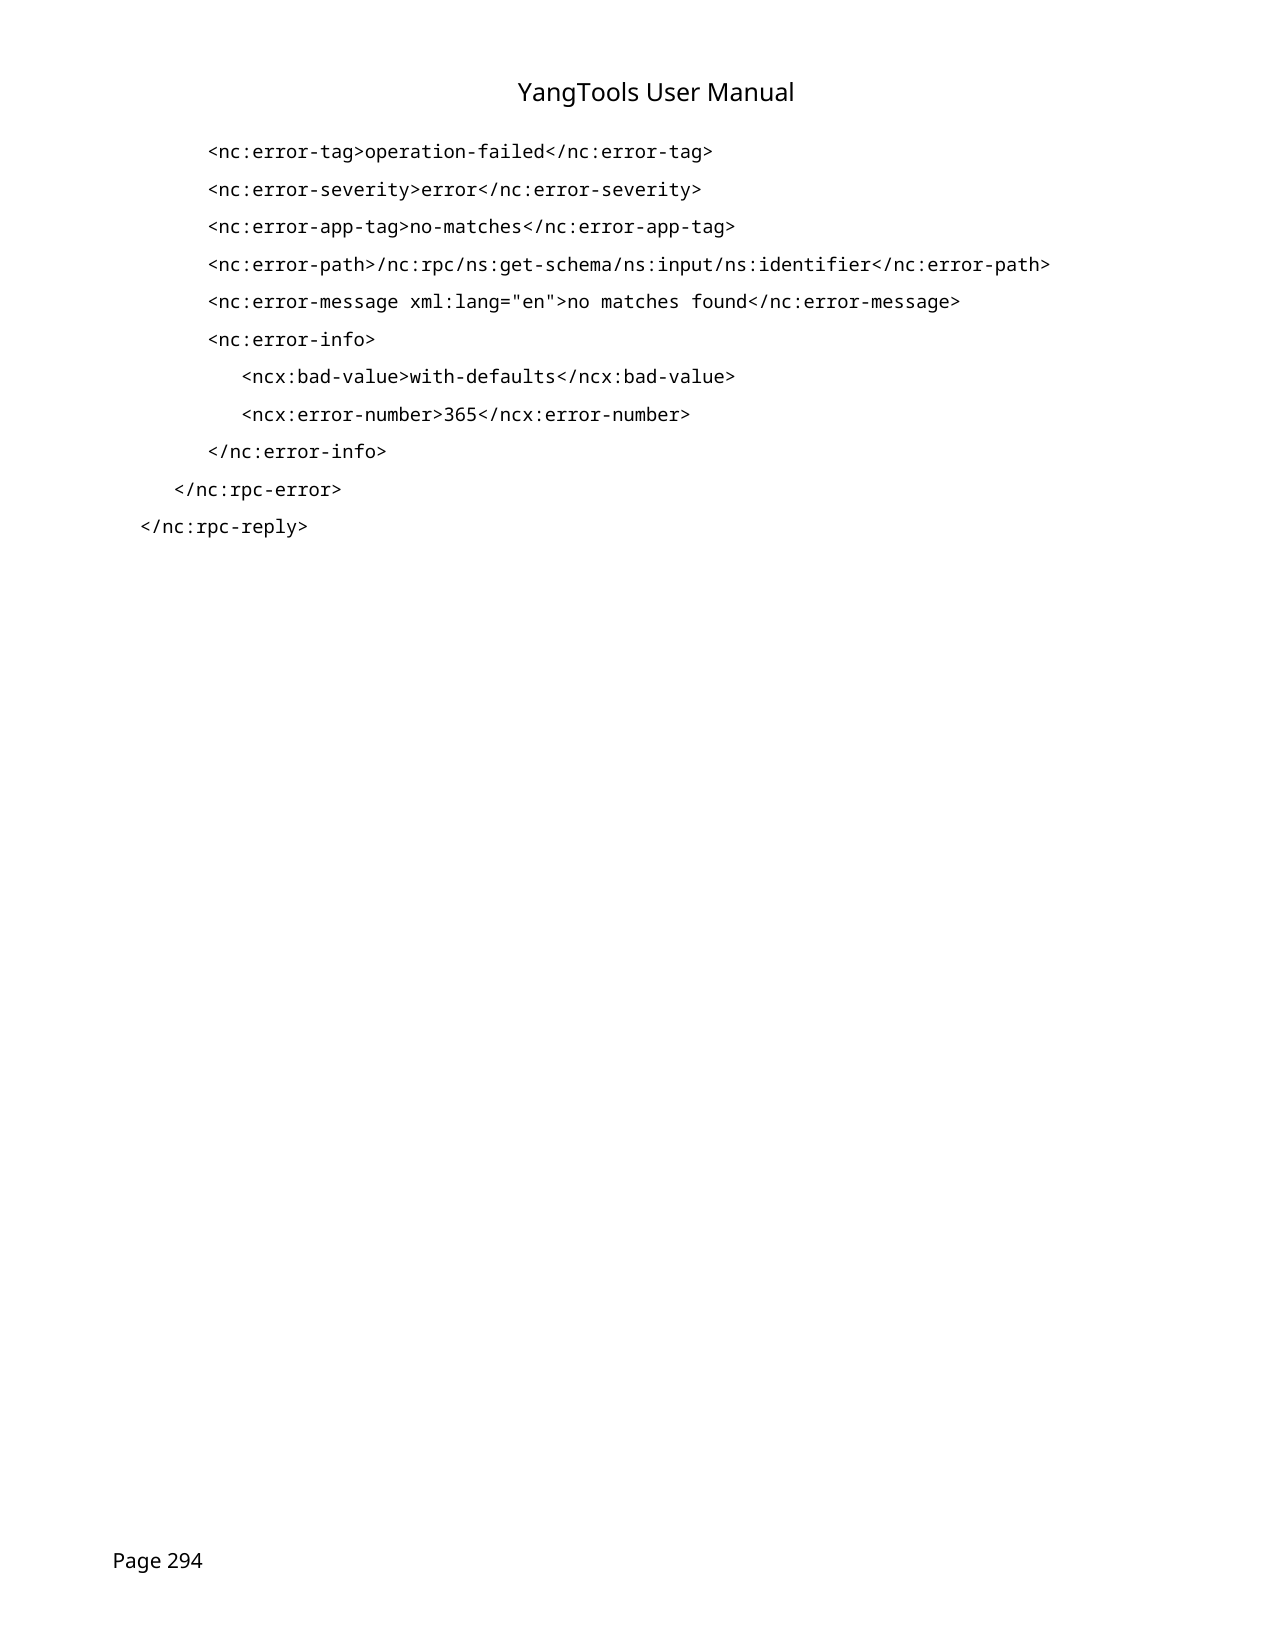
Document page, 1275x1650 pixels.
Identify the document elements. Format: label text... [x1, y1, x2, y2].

text <nc:error-message xml:lang="en">no matches found</nc:error-message> [139, 288, 1200, 314]
text <nc:error-app-tag>no-matches</nc:error-app-tag> [139, 213, 1200, 239]
text </nc:rpc-reply> [139, 513, 1200, 539]
text <nc:error-severity>error</nc:error-severity> [139, 176, 1200, 202]
text <nc:error-path>/nc:rpc/ns:get-schema/ns:input/ns:identifier</nc:error-path> [139, 251, 1200, 277]
text <nc:error-tag>operation-failed</nc:error-tag> [139, 138, 1200, 164]
text </nc:error-info> [139, 438, 1200, 464]
text </nc:rpc-error> [139, 476, 1200, 502]
text <nc:error-info> [139, 326, 1200, 352]
text <ncx:bad-value>with-defaults</ncx:bad-value> [139, 363, 1200, 389]
text <ncx:error-number>365</ncx:error-number> [139, 401, 1200, 427]
